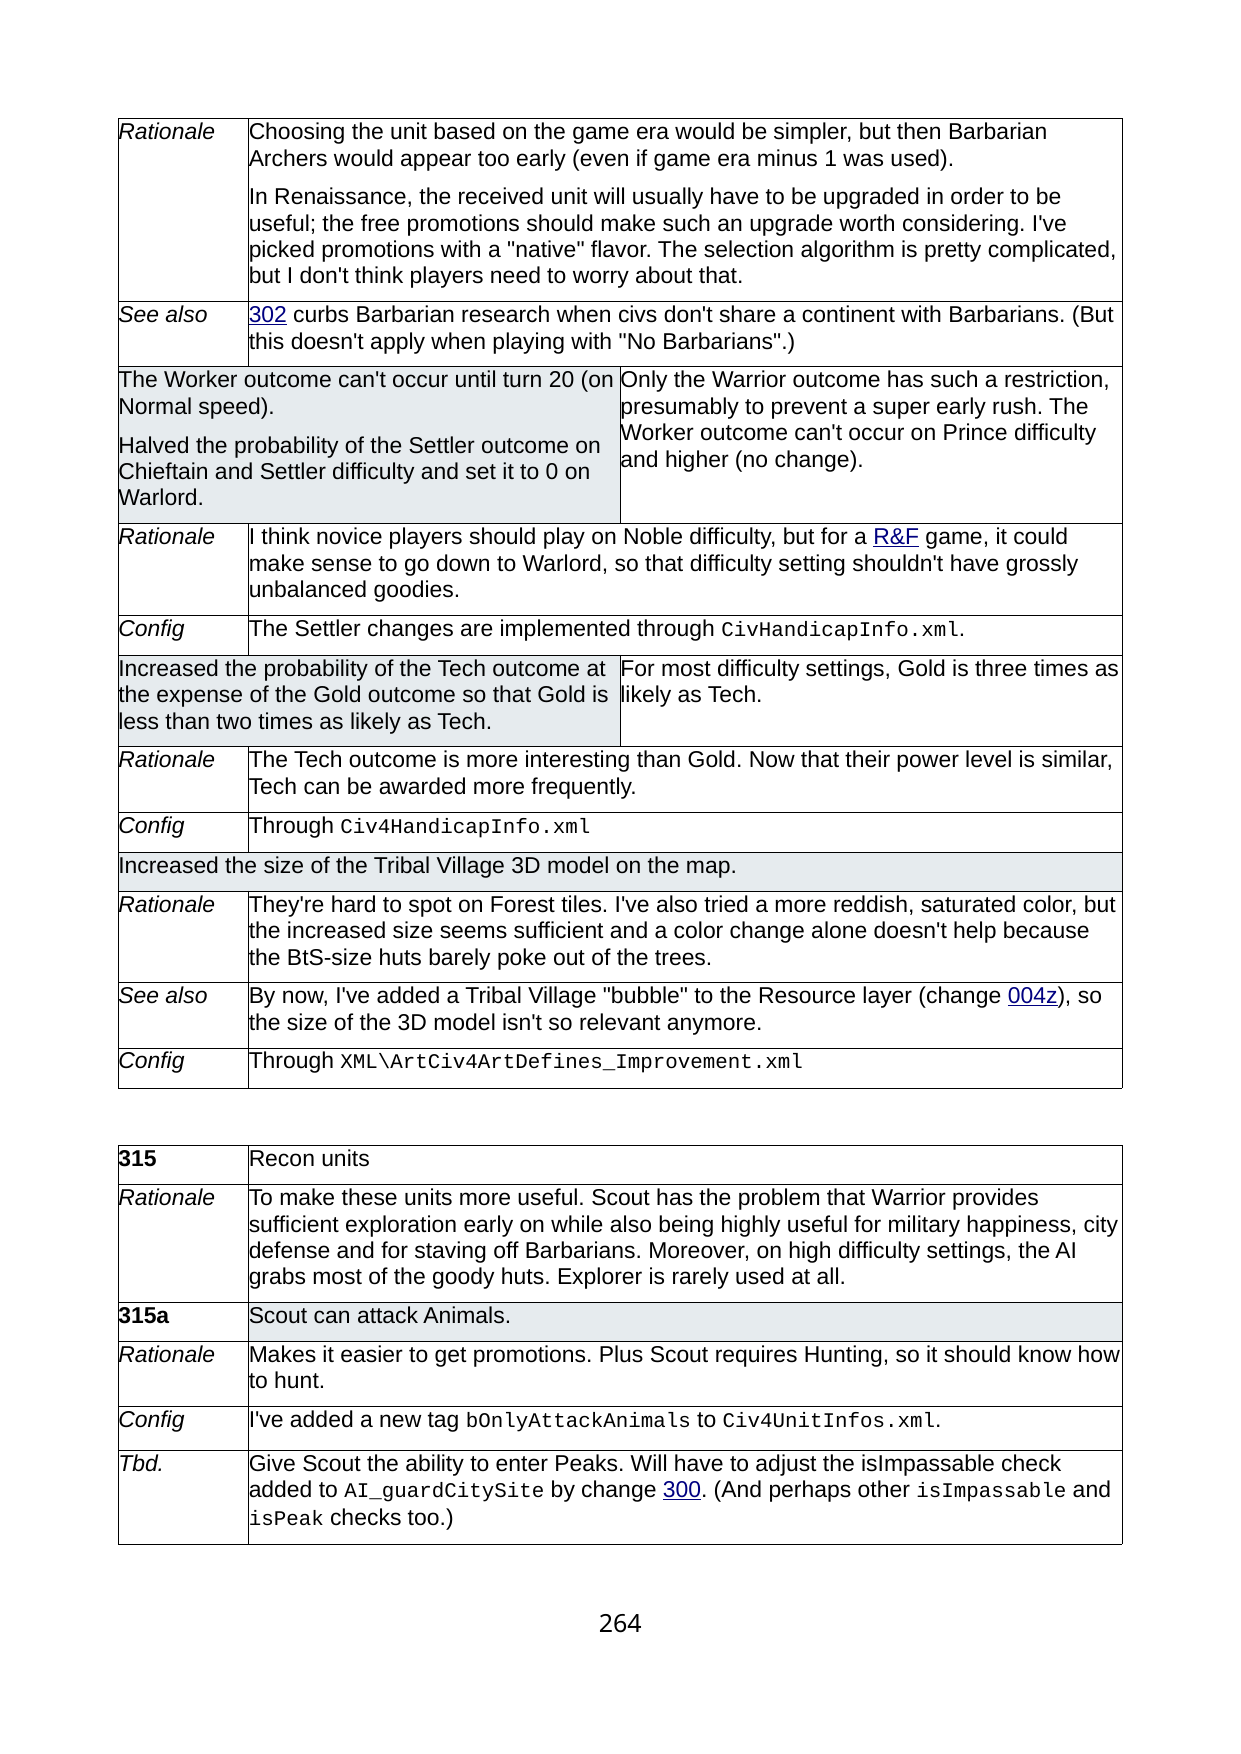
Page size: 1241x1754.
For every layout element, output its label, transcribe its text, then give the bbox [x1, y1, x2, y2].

table_cell Increased the size of the Tribal Village 3D model on the map. [119, 853, 1122, 891]
table_cell For most difficulty settings, Gold is three times as likely as Tech. [621, 656, 1122, 746]
table_cell The Worker outcome can't occur until turn 20 (on Normal speed). Halved the probability of the Settler outcome on Chieftain and Settler difficulty and set it to 0 on Warlord. [119, 367, 620, 523]
table_cell Tbd. [119, 1451, 248, 1544]
table_cell Config [119, 616, 248, 655]
table_cell I've added a new tag bOnlyAttackAnimals to Civ4UnitInfos.xml. [249, 1407, 1122, 1449]
table_cell The Tech outcome is more interesting than Gold. Now that their power level is similar, Tech can be awarded more frequently. [249, 747, 1122, 812]
table_cell Rationale [119, 892, 248, 982]
table_cell The Settler changes are implemented through CivHandicapInfo.xml. [249, 616, 1122, 655]
table_cell Only the Warrior outcome has such a restriction, presumably to prevent a super early rush. The Worker outcome can't occur on Prince difficulty and higher (no change). [621, 367, 1122, 523]
table_cell Config [119, 813, 248, 852]
table_cell By now, I've added a Tribal Village "bubble" to the Resource layer (change 004z), so the size of the 3D model isn't so relevant anymore. [249, 983, 1122, 1047]
table_cell See also [119, 983, 248, 1047]
table_cell Rationale [119, 119, 248, 301]
table_header 315 [119, 1146, 248, 1184]
table_cell Increased the probability of the Tech outcome at the expense of the Gold outcome so that Gold is less than two times as likely as Tech. [119, 656, 620, 746]
table_cell Rationale [119, 1185, 248, 1302]
table_cell I think novice players should play on Noble difficulty, but for a R&F game, it could make sense to go down to Warlord, so that difficulty setting shouldn't have grossly unbalanced goodies. [249, 524, 1122, 614]
table_cell Choosing the unit based on the game era would be simpler, but then Barbarian Archers would appear too early (even if game era minus 1 was used). In Renaissance, the received unit will usually have to be upgraded in order to be useful; the free promotions should make such an upgrade worth considering. I've picked promotions with a "native" flavor. The selection algorithm is pretty complicated, but I don't think players need to worry about that. [249, 119, 1122, 301]
table_cell Rationale [119, 747, 248, 812]
table_cell To make these units more useful. Scout has the problem that Warrior provides sufficient exploration early on while also being highly useful for military happiness, city defense and for staving off Barbarians. Moreover, on high difficulty settings, the AI grabs most of the goody huts. Explorer is rarely used at all. [249, 1185, 1122, 1302]
table_cell Scout can attack Animals. [249, 1303, 1122, 1341]
table_cell They're hard to spot on Forest tiles. I've also tried a more reddish, saturated color, but the increased size seems sufficient and a color change alone doesn't help because the BtS-size huts barely poke out of the trees. [249, 892, 1122, 982]
table_cell Rationale [119, 1342, 248, 1406]
table_cell Config [119, 1407, 248, 1449]
table_header Recon units [249, 1146, 1122, 1184]
table_cell Give Scout the ability to enter Peaks. Will have to adjust the isImpassable check added to AI_guardCitySite by change 300. (And perhaps other isImpassable and isPeak checks too.) [249, 1451, 1122, 1544]
table_cell Through Civ4HandicapInfo.xml [249, 813, 1122, 852]
table_cell 315a [119, 1303, 248, 1341]
table_cell Through XML\ArtCiv4ArtDefines_Improvement.xml [249, 1049, 1122, 1088]
table_cell Makes it easier to get promotions. Plus Scout requires Hunting, so it should know how to hunt. [249, 1342, 1122, 1406]
table_cell Rationale [119, 524, 248, 614]
table_cell Config [119, 1049, 248, 1088]
table_cell 302 curbs Barbarian research when civs don't share a continent with Barbarians. (But this doesn't apply when playing with "No Barbarians".) [249, 302, 1122, 366]
table_cell See also [119, 302, 248, 366]
